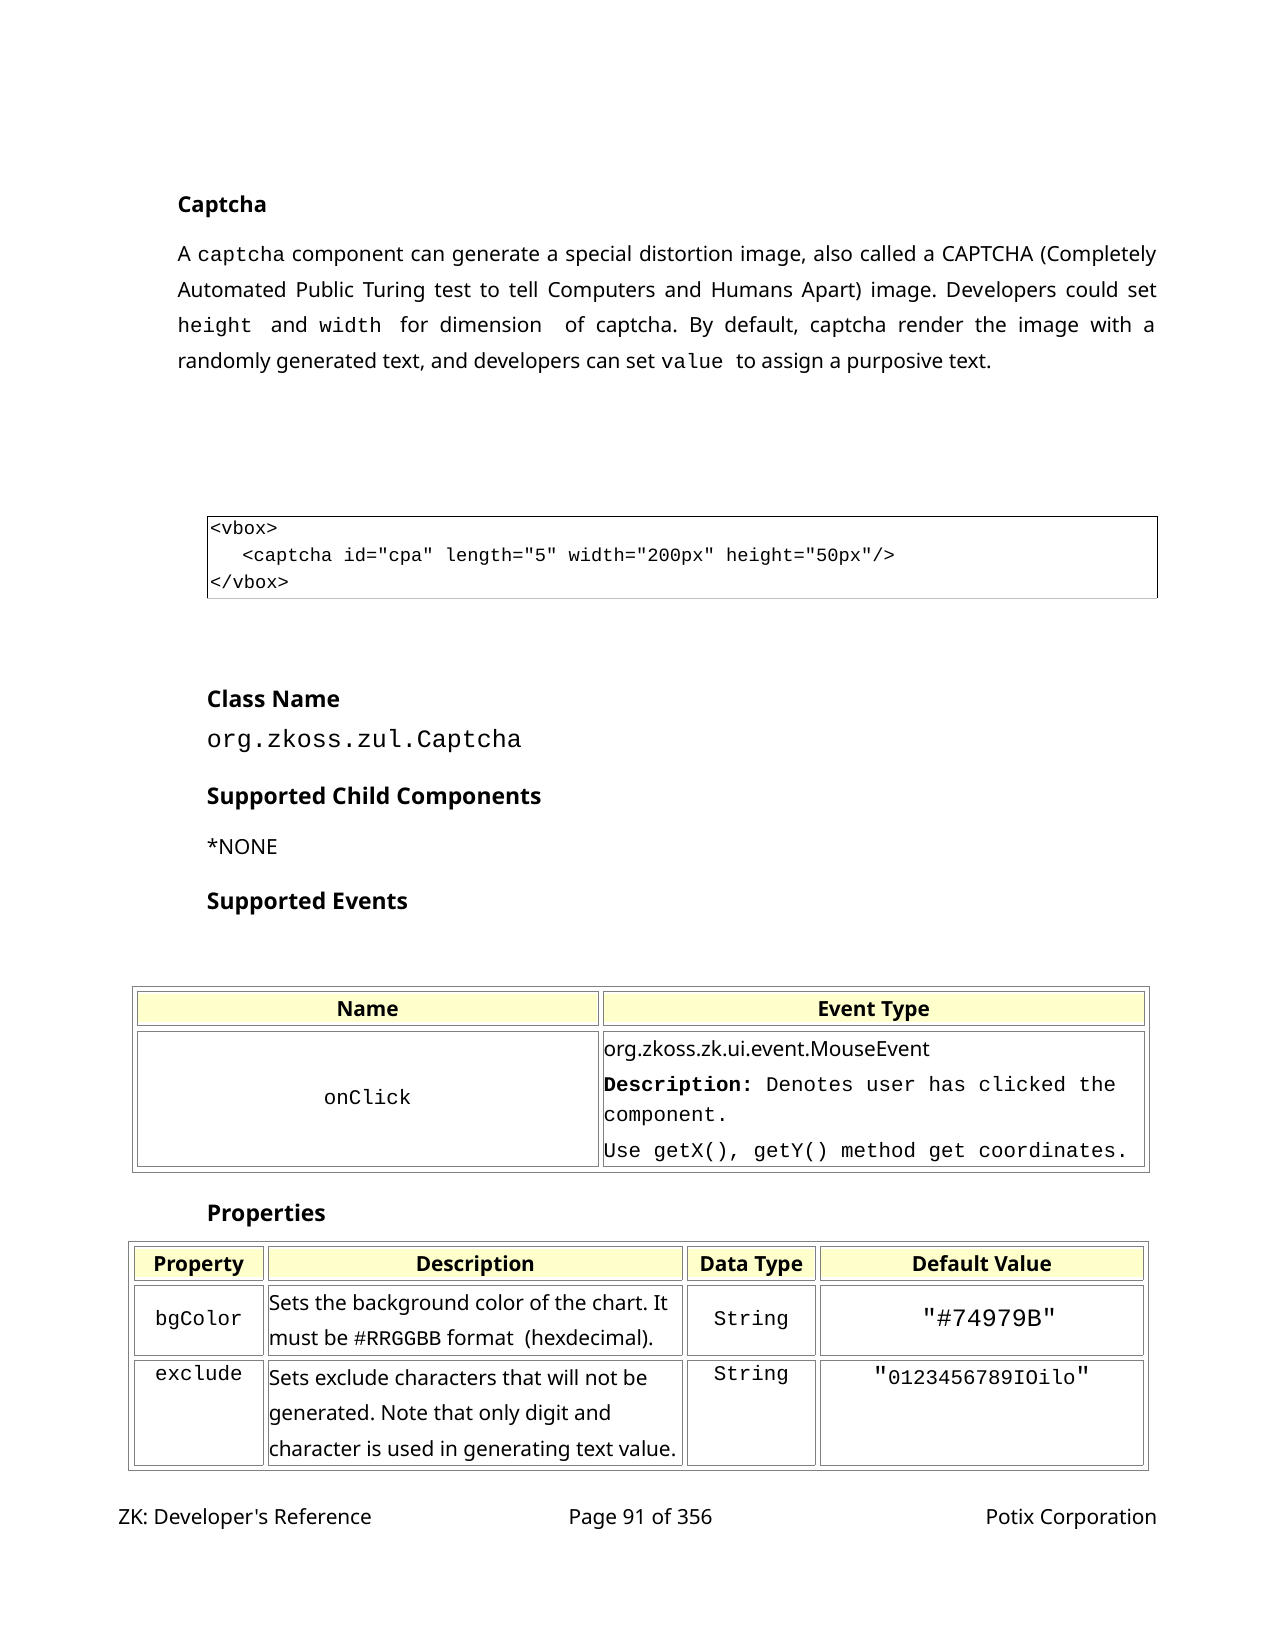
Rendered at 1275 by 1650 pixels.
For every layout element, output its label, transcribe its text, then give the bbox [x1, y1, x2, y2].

table_header Name [134, 987, 600, 1025]
table_cell bgColor [131, 1280, 266, 1355]
subtitle Class Name [207, 683, 1157, 714]
subtitle Captcha [177, 189, 1157, 219]
table_cell String [685, 1280, 817, 1355]
text org.zkoss.zul.Captcha [207, 727, 1157, 755]
subtitle Supported Child Components [207, 780, 1157, 811]
table_cell onClick [134, 1025, 600, 1166]
text *NONE [207, 832, 1157, 860]
table_header Property [131, 1242, 266, 1280]
text </vbox> [208, 570, 1157, 598]
subtitle Supported Events [207, 885, 1157, 916]
table_header Data Type [685, 1242, 817, 1280]
table_cell Sets exclude characters that will not be generated. Note that only digit and character is used in generating text value. [266, 1355, 685, 1465]
subtitle Properties [207, 1197, 1157, 1228]
text <vbox> [208, 517, 1157, 540]
text A captcha component can generate a special distortion image, also called a CAPTCHA (Completely Automated Public Turing test to tell Computers and Humans Apart) image. Developers could set height and width for dimension of captcha. By default, captcha render the image with a randomly generated text, and developers can set value to assign a purposive text. [177, 239, 1157, 374]
table_cell String [685, 1355, 817, 1465]
table_cell "0123456789IOilo" [818, 1355, 1146, 1465]
table_header Default Value [818, 1242, 1146, 1280]
table_header Description [266, 1242, 685, 1280]
table_header Event Type [600, 987, 1147, 1025]
text <captcha id="cpa" length="5" width="200px" height="50px"/> [208, 543, 1157, 567]
table_cell exclude [131, 1355, 266, 1465]
table_cell org.zkoss.zk.ui.event.MouseEvent Description: Denotes user has clicked the component. Use getX(), getY() method get coordinates. [600, 1025, 1147, 1166]
table_cell "#74979B" [818, 1280, 1146, 1355]
table_cell Sets the background color of the chart. It must be #RRGGBB format (hexdecimal). [266, 1280, 685, 1355]
